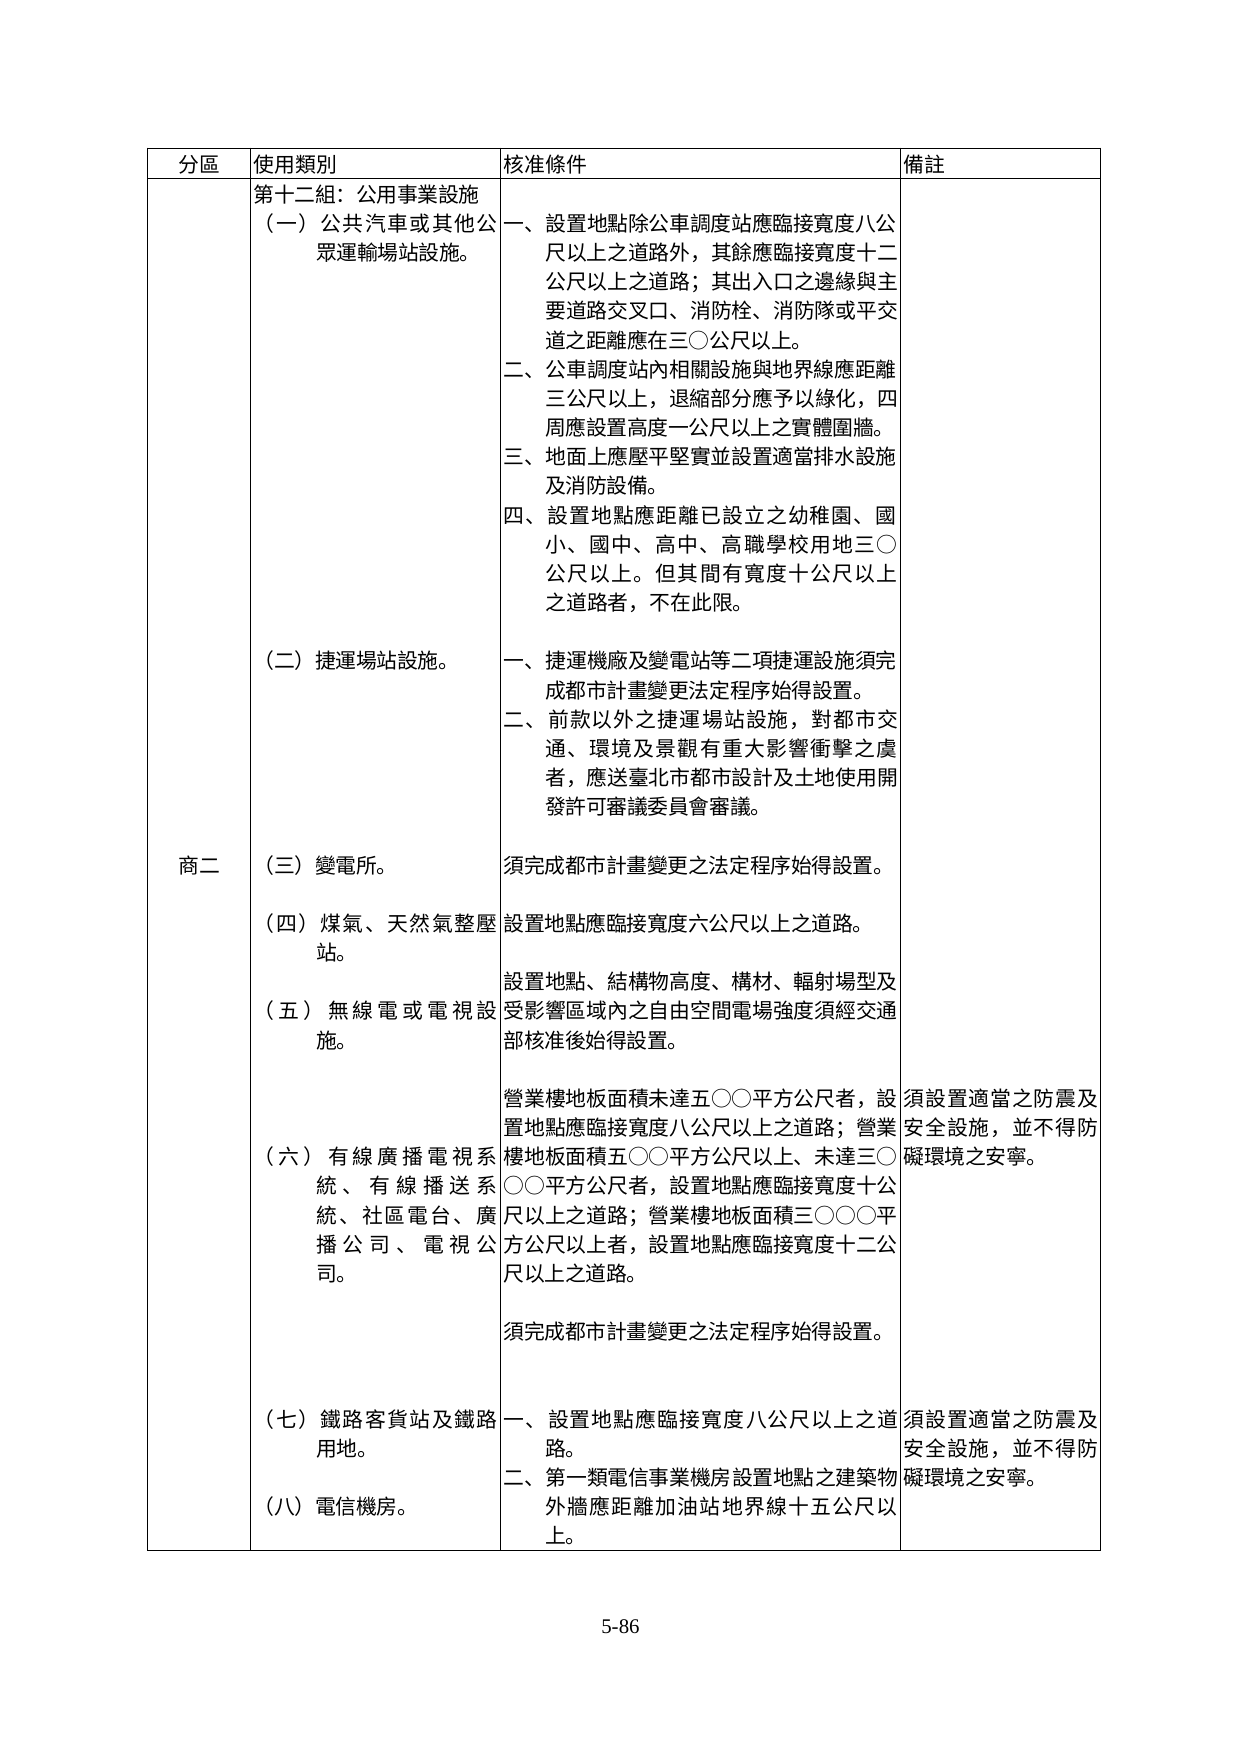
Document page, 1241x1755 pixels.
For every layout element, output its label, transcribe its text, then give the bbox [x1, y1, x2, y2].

table_header 分區 [148, 149, 250, 178]
table_cell 商二 [148, 179, 250, 1550]
table_cell 第十二組：公用事業設施 （一）公共汽車或其他公眾運輸場站設施。 （二）捷運場站設施。 （三）變電所。 （四）煤氣、天然氣整壓站。 （五）無線電或電視設施。 （六）有線廣播電視系統、有線播送系統、社區電台、廣播公司、電視公司。 （七）鐵路客貨站及鐵路用地。 （八）電信機房。 [251, 179, 500, 1550]
table_header 核准條件 [501, 149, 900, 178]
table_cell 須設置適當之防震及安全設施，並不得防礙環境之安寧。 須設置適當之防震及安全設施，並不得防礙環境之安寧。 [901, 179, 1100, 1550]
table_header 備註 [901, 149, 1100, 178]
table_cell 一、設置地點除公車調度站應臨接寬度八公尺以上之道路外，其餘應臨接寬度十二公尺以上之道路；其出入口之邊緣與主要道路交叉口、消防栓、消防隊或平交道之距離應在三○公尺以上。 二、公車調度站內相關設施與地界線應距離三公尺以上，退縮部分應予以綠化，四周應設置高度一公尺以上之實體圍牆。 三、地面上應壓平堅實並設置適當排水設施及消防設備。 四、設置地點應距離已設立之幼稚園、國小、國中、高中、高職學校用地三○公尺以上。但其間有寬度十公尺以上之道路者，不在此限。 一、捷運機廠及變電站等二項捷運設施須完成都市計畫變更法定程序始得設置。 二、前款以外之捷運場站設施，對都市交通、環境及景觀有重大影響衝擊之虞者，應送臺北市都市設計及土地使用開發許可審議委員會審議。 須完成都市計畫變更之法定程序始得設置。 設置地點應臨接寬度六公尺以上之道路。 設置地點、結構物高度、構材、輻射場型及受影響區域內之自由空間電場強度須經交通部核准後始得設置。 營業樓地板面積未達五○○平方公尺者，設置地點應臨接寬度八公尺以上之道路；營業樓地板面積五○○平方公尺以上、未達三○○○平方公尺者，設置地點應臨接寬度十公尺以上之道路；營業樓地板面積三○○○平方公尺以上者，設置地點應臨接寬度十二公尺以上之道路。 須完成都市計畫變更之法定程序始得設置。 一、設置地點應臨接寬度八公尺以上之道路。 二、第一類電信事業機房設置地點之建築物外牆應距離加油站地界線十五公尺以上。 [501, 179, 900, 1550]
table_header 使用類別 [251, 149, 500, 178]
